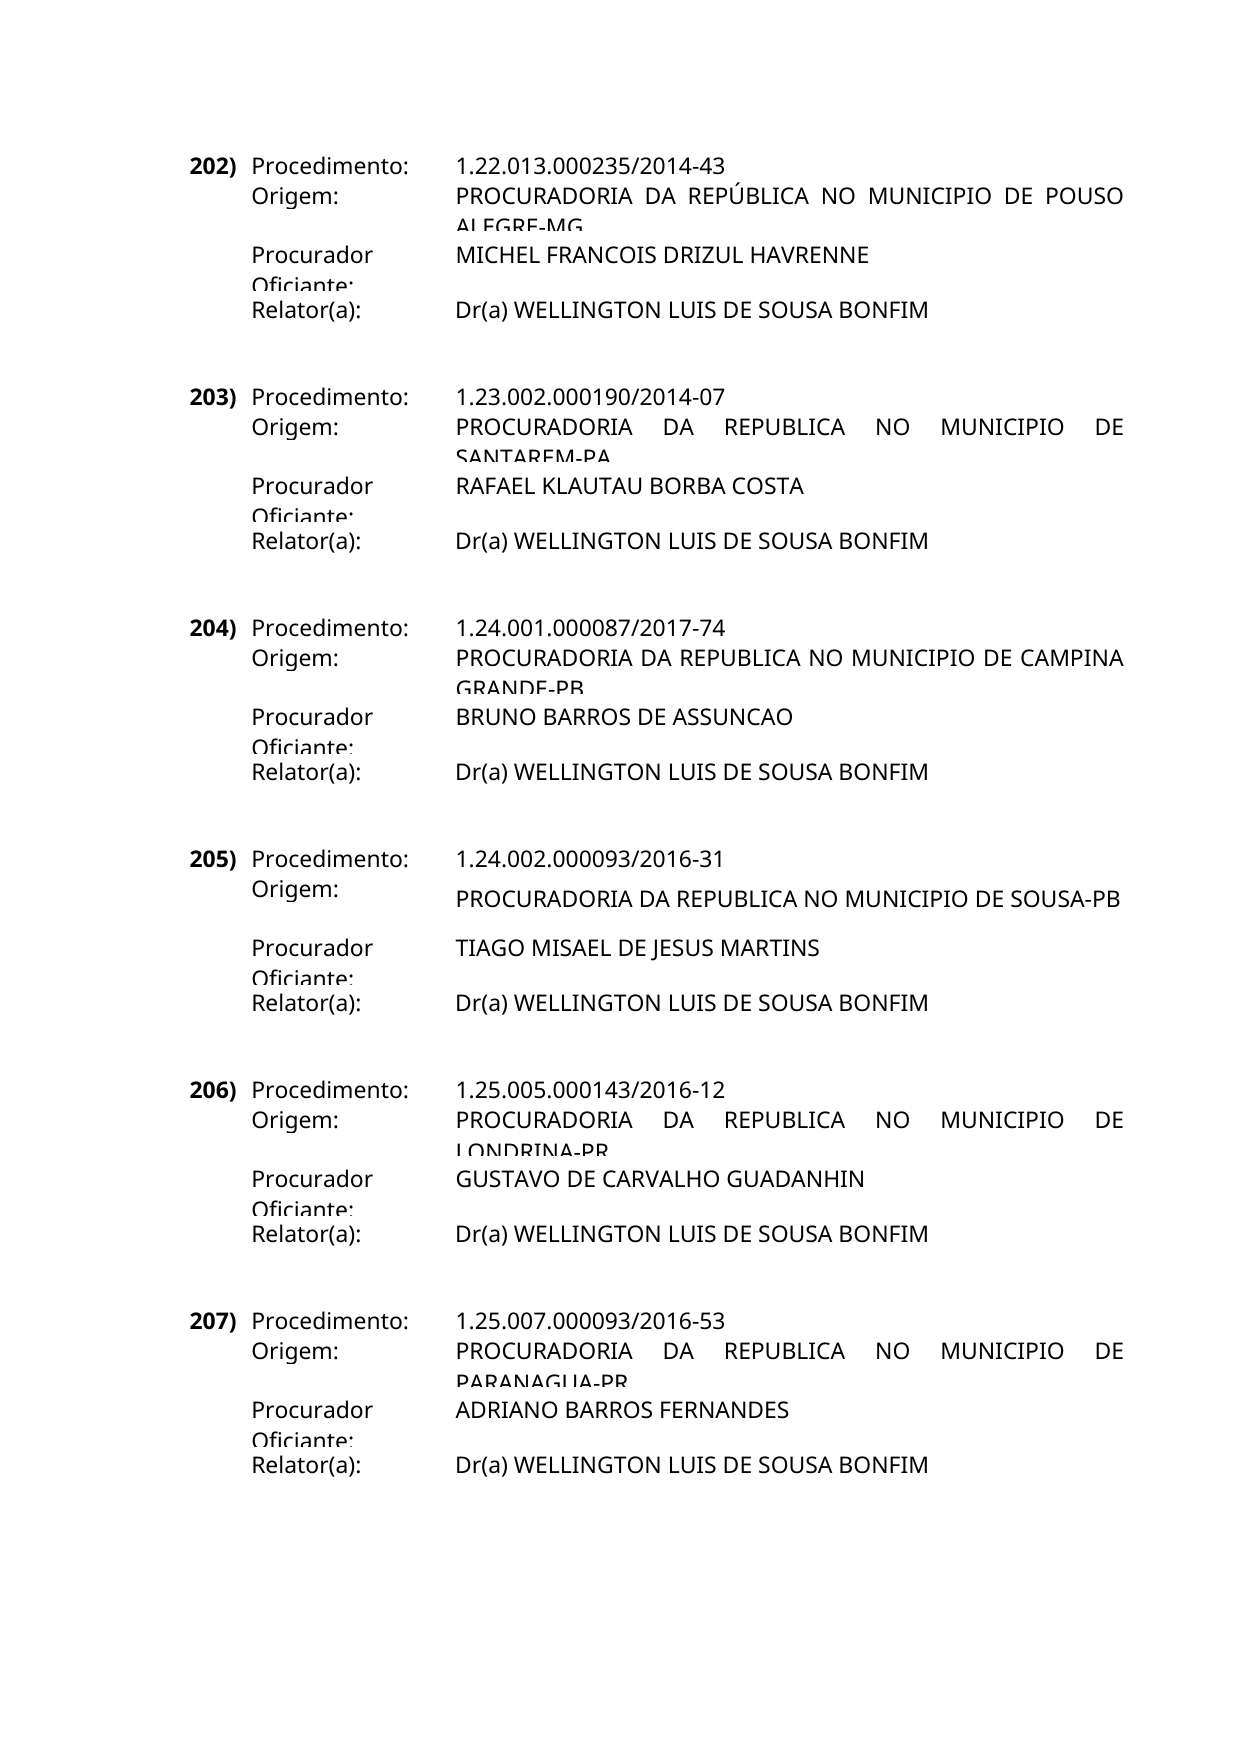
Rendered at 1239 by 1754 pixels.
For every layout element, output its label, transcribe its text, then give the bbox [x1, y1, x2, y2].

table_cell [1125, 843, 1239, 872]
table_cell [189, 180, 251, 208]
table_cell Origem: [251, 411, 455, 439]
table_cell 205) [189, 843, 251, 872]
table_cell [189, 239, 251, 289]
table_cell [0, 612, 189, 641]
table_cell Procurador Oficiante: [251, 1394, 455, 1446]
table_cell [189, 1394, 251, 1445]
table_header Relator(a): [251, 987, 455, 1016]
table_cell [1125, 1364, 1239, 1386]
table_cell 1.25.007.000093/2016-53 [455, 1305, 1124, 1334]
table_cell [0, 381, 189, 409]
table_header Dr(a) WELLINGTON LUIS DE SOUSA BONFIM [455, 525, 1122, 554]
table_cell [189, 693, 251, 701]
table_cell [251, 1133, 455, 1155]
table_cell PROCURADORIA DA REPUBLICA NO MUNICIPIO DE PARANAGUA-PR [455, 1335, 1124, 1386]
table_cell [0, 209, 189, 231]
table_cell [1125, 902, 1239, 924]
table_cell [1125, 612, 1239, 641]
table_header [189, 0, 251, 150]
table_cell [189, 324, 251, 381]
table_cell [1125, 693, 1239, 701]
table_cell [0, 555, 189, 612]
table_cell Procurador Oficiante: [251, 932, 455, 984]
table_cell [1125, 1104, 1239, 1133]
table_cell [1125, 411, 1239, 439]
table_cell [189, 1104, 251, 1133]
table_cell [189, 1449, 251, 1479]
table_cell [0, 150, 189, 178]
table_cell [251, 924, 455, 932]
table_cell Procurador Oficiante: [251, 701, 455, 753]
table_cell [251, 1364, 455, 1386]
table_cell ADRIANO BARROS FERNANDES [455, 1394, 1124, 1445]
table_cell Origem: [251, 180, 455, 208]
table_cell [1125, 786, 1239, 843]
table_cell [0, 642, 189, 671]
table_cell [0, 786, 189, 843]
table_cell [455, 462, 1124, 469]
table_cell Origem: [251, 642, 455, 671]
table_cell [455, 924, 1124, 932]
table_cell [251, 1017, 455, 1074]
table_cell [1125, 671, 1239, 693]
table_cell [189, 932, 251, 983]
table_cell [455, 1017, 1124, 1074]
table_cell [0, 180, 189, 208]
table_cell [189, 209, 251, 231]
table_cell 202) [189, 150, 251, 178]
table_cell [189, 440, 251, 462]
table_cell [251, 1386, 455, 1394]
table_cell [0, 873, 189, 902]
table_cell [0, 1163, 189, 1214]
table_header [251, 0, 455, 150]
table_cell [189, 1386, 251, 1394]
table_cell [251, 693, 455, 701]
table_header Dr(a) WELLINGTON LUIS DE SOUSA BONFIM [455, 987, 1122, 1016]
table_cell RAFAEL KLAUTAU BORBA COSTA [455, 470, 1124, 521]
table_cell [0, 411, 189, 439]
table_cell [1125, 1074, 1239, 1103]
table_cell [251, 1248, 455, 1305]
table_cell [0, 693, 189, 701]
table_cell [0, 1133, 189, 1155]
table_cell [455, 231, 1124, 238]
table_cell [251, 786, 455, 843]
table_cell [1125, 440, 1239, 462]
table_cell [1125, 525, 1239, 555]
table_cell Origem: [251, 873, 455, 902]
table_cell [0, 1449, 189, 1479]
table_cell [0, 231, 189, 238]
table_cell [1125, 180, 1239, 208]
table_header Dr(a) WELLINGTON LUIS DE SOUSA BONFIM [455, 1218, 1122, 1247]
table_cell [189, 987, 251, 1017]
table_cell [0, 1364, 189, 1386]
table_cell [0, 843, 189, 872]
table_cell [251, 671, 455, 693]
table_cell [0, 1248, 189, 1305]
table_header [0, 0, 189, 150]
table_header Relator(a): [251, 525, 455, 554]
table_cell [0, 1017, 189, 1074]
table_cell [189, 1248, 251, 1305]
table_cell PROCURADORIA DA REPUBLICA NO MUNICIPIO DE SANTAREM-PA [455, 411, 1124, 462]
table_cell [0, 902, 189, 924]
table_cell [189, 902, 251, 924]
table_cell [189, 1163, 251, 1214]
table_cell [0, 1394, 189, 1445]
table_cell [189, 1364, 251, 1386]
table_cell [0, 1104, 189, 1133]
table_cell [0, 470, 189, 521]
table_cell Procedimento: [251, 612, 455, 641]
table_cell 203) [189, 381, 251, 409]
table_cell [0, 924, 189, 932]
table_cell [0, 294, 189, 324]
table_cell 204) [189, 612, 251, 641]
table_cell [189, 924, 251, 932]
table_cell [0, 239, 189, 289]
table_cell [0, 525, 189, 555]
table_cell [251, 555, 455, 612]
table_cell [1125, 1305, 1239, 1334]
table_cell Procedimento: [251, 1305, 455, 1334]
table_cell Origem: [251, 1104, 455, 1133]
table_header [455, 0, 1124, 150]
table_cell [0, 1386, 189, 1394]
table_cell [189, 642, 251, 671]
table_cell [0, 671, 189, 693]
table_cell [189, 1218, 251, 1248]
table_cell [1125, 470, 1239, 521]
table_cell [0, 462, 189, 469]
table_cell [251, 902, 455, 924]
table_cell [1125, 324, 1239, 381]
table_cell [1125, 1449, 1239, 1479]
table_cell [1125, 1155, 1239, 1163]
table_cell 1.24.002.000093/2016-31 [455, 843, 1124, 872]
table_cell [455, 1248, 1124, 1305]
table_cell PROCURADORIA DA REPUBLICA NO MUNICIPIO DE LONDRINA-PR [455, 1104, 1124, 1155]
table_cell [1125, 1248, 1239, 1305]
table_cell Procurador Oficiante: [251, 470, 455, 522]
table_cell [1125, 924, 1239, 932]
table_cell [1125, 381, 1239, 409]
table_cell 1.24.001.000087/2017-74 [455, 612, 1124, 641]
table_cell [1125, 1218, 1239, 1248]
table_cell [1125, 1394, 1239, 1445]
table_cell [1125, 873, 1239, 902]
table_cell [189, 231, 251, 238]
table_cell [251, 440, 455, 462]
table_cell [189, 462, 251, 469]
table_cell [455, 693, 1124, 701]
table_cell Procedimento: [251, 150, 455, 178]
table_cell PROCURADORIA DA REPÚBLICA NO MUNICIPIO DE POUSO ALEGRE-MG [455, 180, 1124, 231]
table_cell TIAGO MISAEL DE JESUS MARTINS [455, 932, 1124, 983]
table_cell [189, 555, 251, 612]
table_cell MICHEL FRANCOIS DRIZUL HAVRENNE [455, 239, 1124, 289]
table_cell [1125, 756, 1239, 786]
table_cell [189, 1335, 251, 1364]
table_cell [455, 1386, 1124, 1394]
table_header Relator(a): [251, 756, 455, 785]
table_cell [455, 555, 1124, 612]
table_cell [189, 470, 251, 521]
table_header Relator(a): [251, 1218, 455, 1247]
table_cell Procedimento: [251, 1074, 455, 1103]
table_cell [1125, 150, 1239, 178]
table_cell Procurador Oficiante: [251, 1163, 455, 1215]
table_cell BRUNO BARROS DE ASSUNCAO [455, 701, 1124, 752]
table_cell [455, 1155, 1124, 1163]
table_header Dr(a) WELLINGTON LUIS DE SOUSA BONFIM [455, 1449, 1122, 1478]
table_cell [189, 525, 251, 555]
table_cell [1125, 642, 1239, 671]
table_header [1125, 0, 1239, 150]
table_cell PROCURADORIA DA REPUBLICA NO MUNICIPIO DE SOUSA-PB [455, 873, 1124, 924]
table_header Relator(a): [251, 294, 455, 323]
table_cell [0, 440, 189, 462]
table_cell [1125, 1335, 1239, 1364]
table_cell [1125, 1163, 1239, 1214]
table_cell [251, 209, 455, 231]
table_cell 1.25.005.000143/2016-12 [455, 1074, 1124, 1103]
table_cell [1125, 555, 1239, 612]
table_cell [189, 786, 251, 843]
table_cell [1125, 1386, 1239, 1394]
table_cell [0, 1074, 189, 1103]
table_cell [1125, 1017, 1239, 1074]
table_cell Origem: [251, 1335, 455, 1364]
table_cell [251, 462, 455, 469]
table_cell [189, 1133, 251, 1155]
table_cell [251, 231, 455, 238]
table_cell [1125, 932, 1239, 983]
table_cell [0, 701, 189, 752]
table_cell Procedimento: [251, 381, 455, 409]
table_cell [1125, 209, 1239, 231]
table_cell [1125, 239, 1239, 289]
table_cell GUSTAVO DE CARVALHO GUADANHIN [455, 1163, 1124, 1214]
table_cell 206) [189, 1074, 251, 1103]
table_cell [189, 1017, 251, 1074]
table_cell [0, 987, 189, 1017]
table_cell [251, 1155, 455, 1163]
table_cell 1.22.013.000235/2014-43 [455, 150, 1124, 178]
table_cell [0, 1335, 189, 1364]
table_cell [189, 671, 251, 693]
table_cell [0, 932, 189, 983]
table_cell [1125, 1133, 1239, 1155]
table_cell PROCURADORIA DA REPUBLICA NO MUNICIPIO DE CAMPINA GRANDE-PB [455, 642, 1124, 693]
table_cell [1125, 987, 1239, 1017]
table_cell [189, 756, 251, 786]
table_cell 1.23.002.000190/2014-07 [455, 381, 1124, 409]
table_cell [455, 786, 1124, 843]
table_cell Procurador Oficiante: [251, 239, 455, 291]
table_cell [189, 411, 251, 439]
table_header Dr(a) WELLINGTON LUIS DE SOUSA BONFIM [455, 756, 1122, 785]
table_cell [1125, 701, 1239, 752]
table_cell [189, 873, 251, 902]
table_header Relator(a): [251, 1449, 455, 1478]
table_cell [251, 324, 455, 381]
table_header Dr(a) WELLINGTON LUIS DE SOUSA BONFIM [455, 294, 1122, 323]
table_cell [0, 1305, 189, 1334]
table_cell [1125, 231, 1239, 238]
table_cell Procedimento: [251, 843, 455, 872]
table_cell [189, 701, 251, 752]
table_cell [189, 1155, 251, 1163]
table_cell [0, 1218, 189, 1248]
table_cell [0, 324, 189, 381]
table_cell [1125, 294, 1239, 324]
table_cell [0, 756, 189, 786]
table_cell 207) [189, 1305, 251, 1334]
table_cell [455, 324, 1124, 381]
table_cell [1125, 462, 1239, 469]
table_cell [189, 294, 251, 324]
table_cell [0, 1155, 189, 1163]
